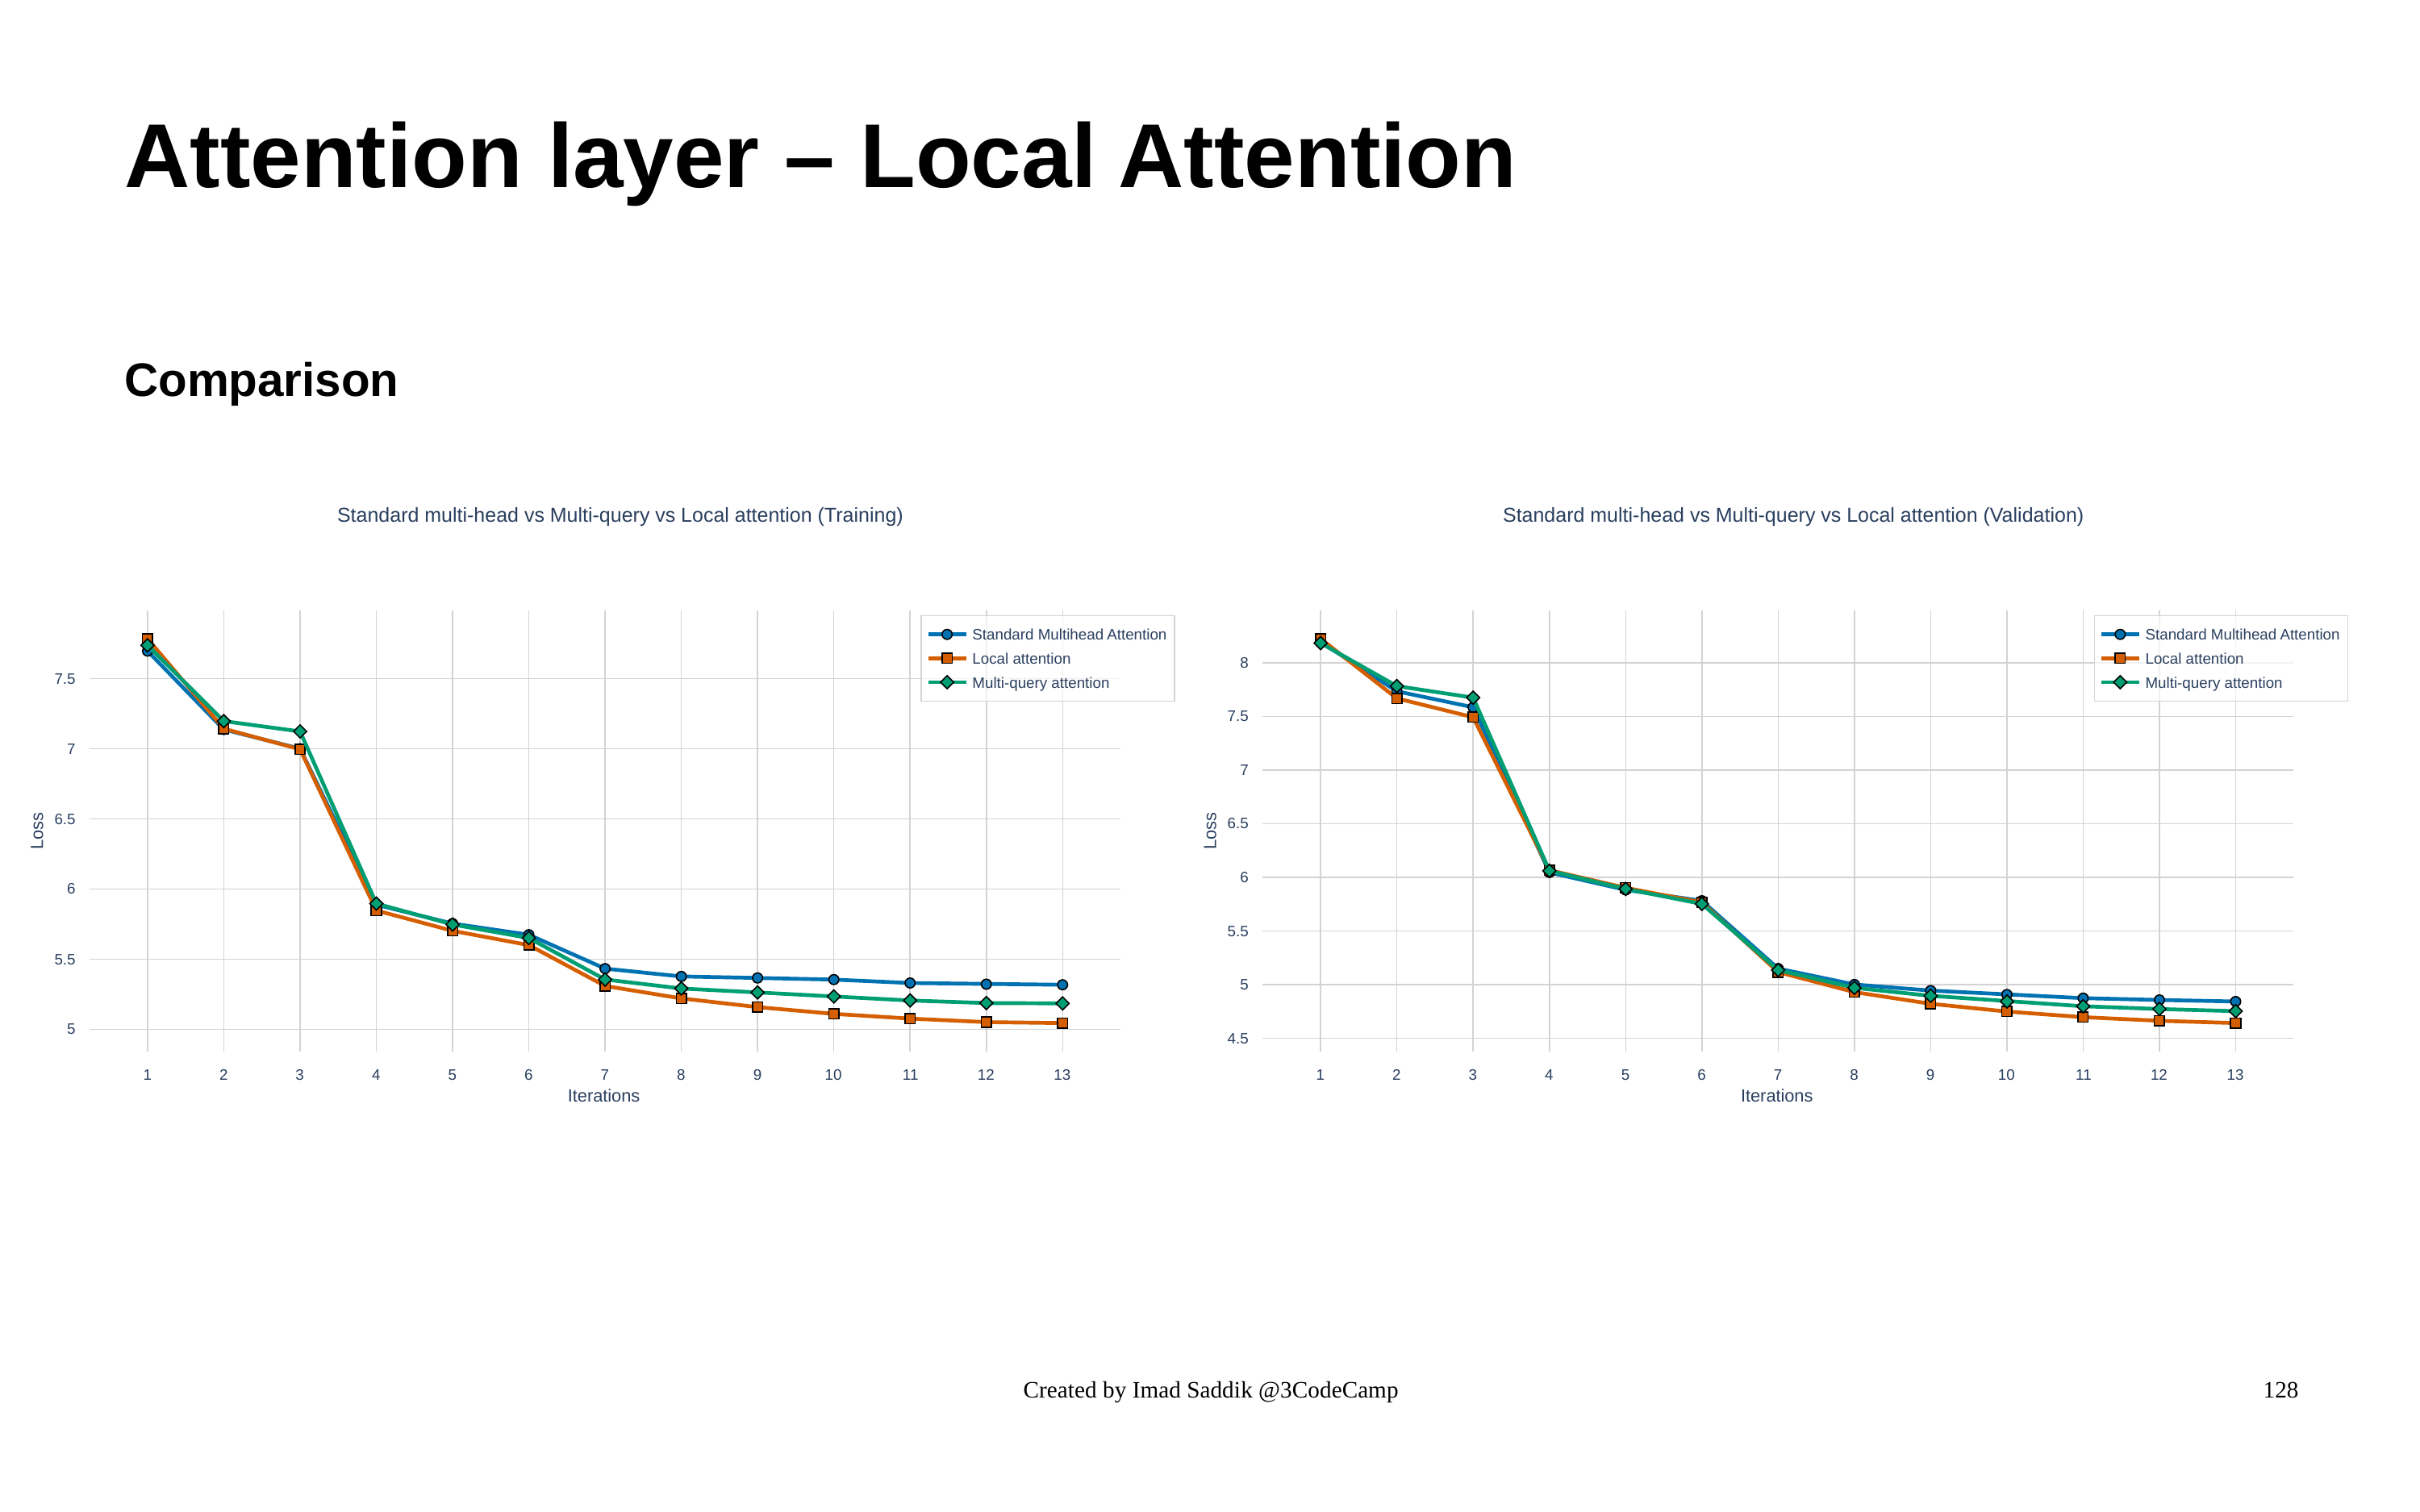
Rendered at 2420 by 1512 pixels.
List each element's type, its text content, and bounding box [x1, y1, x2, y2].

picture [23, 484, 1180, 1241]
picture [1191, 484, 2360, 1241]
text_box Attention layer – Local Attention [112, 61, 1937, 251]
text_box Comparison [112, 322, 2269, 413]
